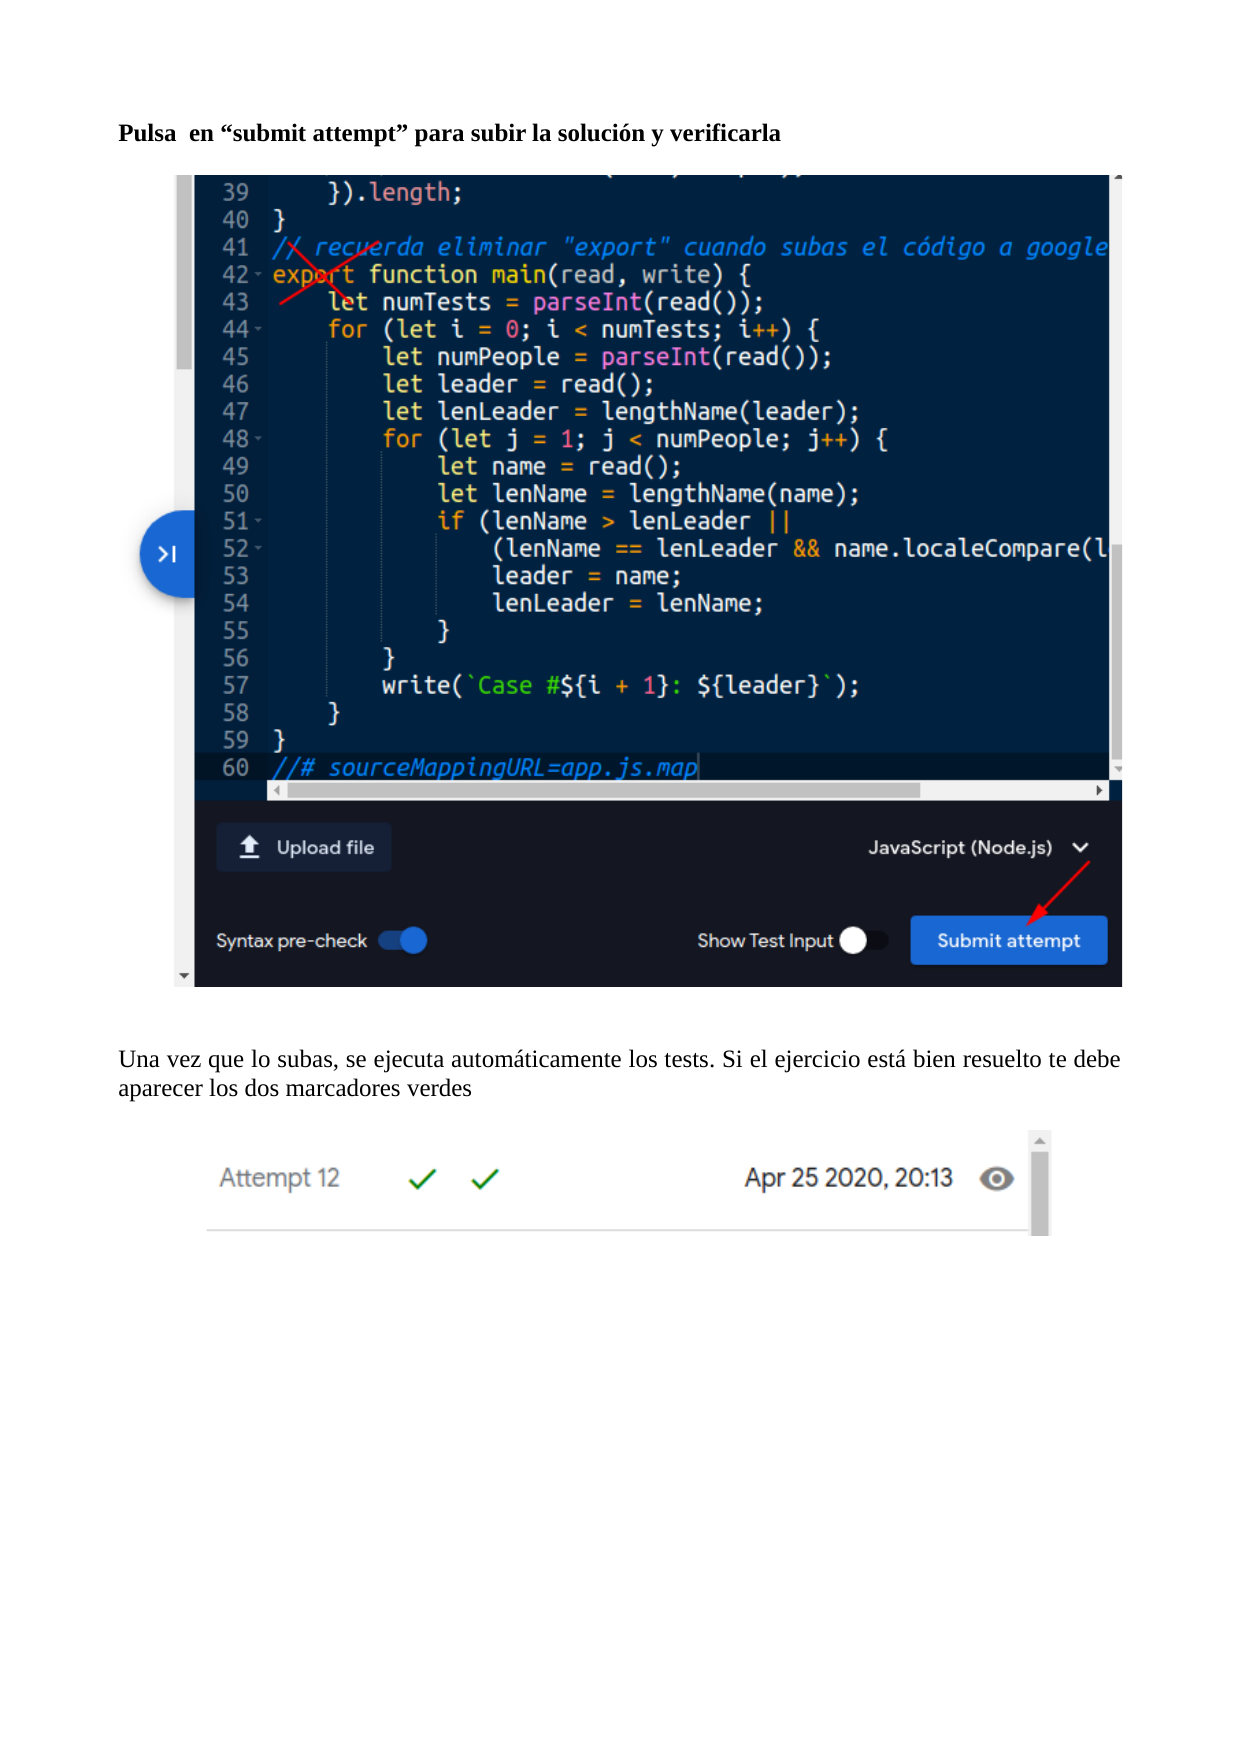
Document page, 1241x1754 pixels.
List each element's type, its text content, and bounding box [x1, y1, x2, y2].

picture [185, 1130, 1055, 1236]
text Una vez que lo subas, se ejecuta automáticamente los tests. Si el ejercicio está bien resuelto te debe aparecer los dos marcadores verdes [118, 1044, 1122, 1102]
picture [118, 175, 1123, 987]
text Pulsa en “submit attempt” para subir la solución y verificarla [118, 118, 1122, 147]
